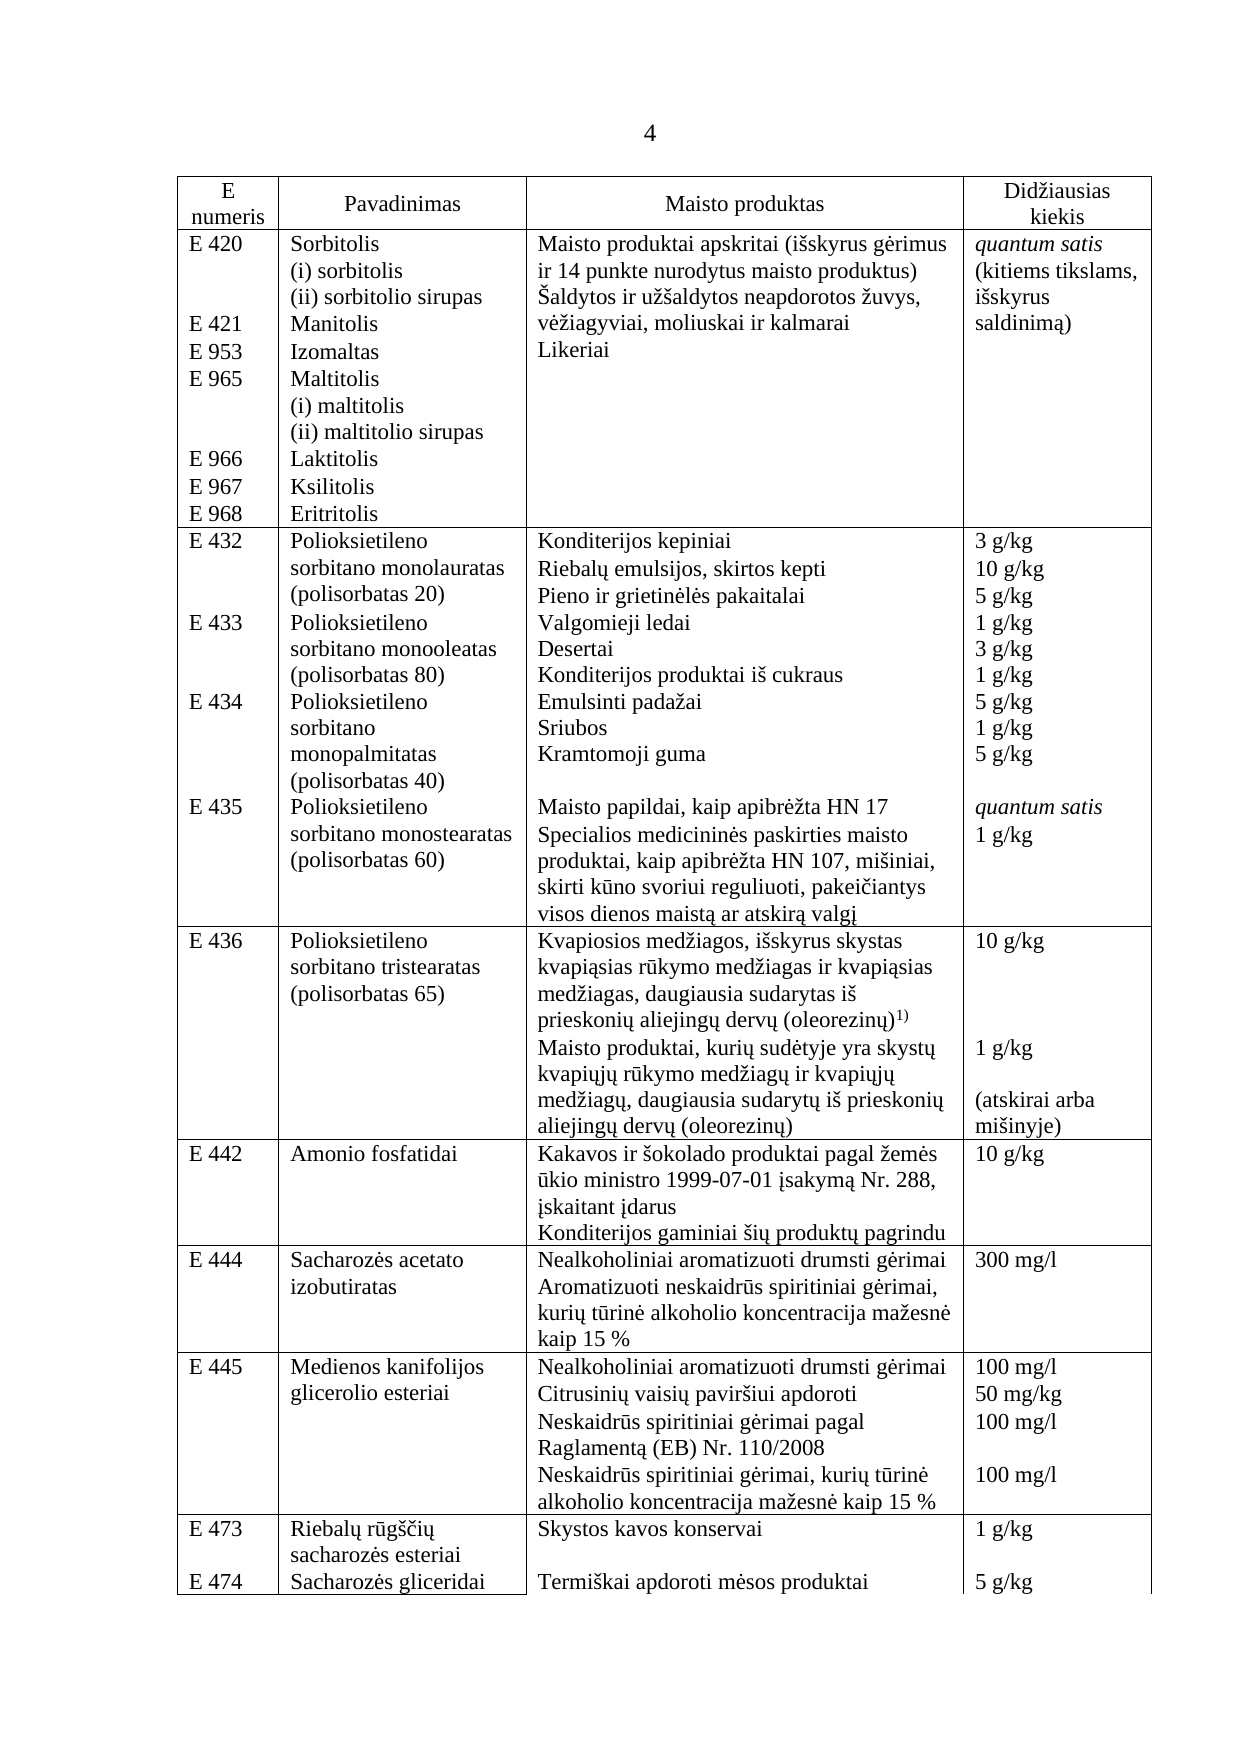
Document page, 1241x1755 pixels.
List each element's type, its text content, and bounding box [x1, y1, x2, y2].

table_cell Medienos kanifolijos glicerolio esteriai [279, 1353, 526, 1514]
table_cell 10 g/kg [964, 1140, 1151, 1245]
table_cell Eritritolis [279, 499, 526, 527]
table_header E numeris [178, 177, 278, 229]
table_cell E 442 [178, 1140, 278, 1245]
table_cell E 968 [178, 499, 278, 527]
table_cell Izomaltas [279, 337, 526, 364]
table_cell E 432 [178, 528, 278, 609]
table_cell E 966 [178, 444, 278, 472]
table_cell Polioksietileno sorbitano monopalmitatas (polisorbatas 40) [279, 688, 526, 793]
table_cell E 473 [178, 1515, 278, 1568]
table_cell 5 g/kg [964, 1568, 1151, 1594]
table_cell Riebalų emulsijos, skirtos kepti [527, 554, 963, 581]
table_cell 5 g/kg [964, 688, 1151, 714]
table_cell Nealkoholiniai aromatizuoti drumsti gėrimai [527, 1353, 963, 1379]
table_cell E 444 [178, 1246, 278, 1352]
table_cell quantum satis [964, 793, 1151, 819]
table_cell Polioksietileno sorbitano monostearatas (polisorbatas 60) [279, 793, 526, 926]
table_cell 10 g/kg [964, 927, 1151, 1032]
table_cell E 435 [178, 793, 278, 926]
table_cell Sacharozės gliceridai [279, 1568, 526, 1594]
table_cell 5 g/kg [964, 741, 1151, 793]
table_cell E 436 [178, 927, 278, 1139]
table_cell 100 mg/l [964, 1460, 1151, 1514]
table_cell 100 mg/l [964, 1407, 1151, 1460]
table_cell 100 mg/l [964, 1353, 1151, 1379]
table_cell E 474 [178, 1568, 278, 1594]
table_cell Ksilitolis [279, 472, 526, 499]
table_cell E 421 [178, 310, 278, 337]
table_cell E 433 [178, 609, 278, 688]
table_cell 300 mg/l [964, 1246, 1151, 1352]
table_cell Kakavos ir šokolado produktai pagal žemės ūkio ministro 1999-07-01 įsakymą Nr. 288, įskaitant įdarus Konditerijos gaminiai šių produktų pagrindu [527, 1140, 963, 1245]
table_cell Maisto produktai apskritai (išskyrus gėrimus ir 14 punkte nurodytus maisto produktus) Šaldytos ir užšaldytos neapdorotos žuvys, vėžiagyviai, moliuskai ir kalmarai Likeriai [527, 230, 963, 527]
table_cell E 420 [178, 230, 278, 309]
table_cell Maisto papildai, kaip apibrėžta HN 17 [527, 793, 963, 819]
table_cell Skystos kavos konservai [527, 1515, 963, 1568]
table_cell 3 g/kg [964, 528, 1151, 554]
table_cell Laktitolis [279, 444, 526, 472]
table_header Didžiausias kiekis [964, 177, 1151, 229]
table_cell 50 mg/kg [964, 1379, 1151, 1407]
table_cell Sorbitolis (i) sorbitolis (ii) sorbitolio sirupas [279, 230, 526, 309]
table_cell Konditerijos produktai iš cukraus [527, 661, 963, 688]
table_cell 1 g/kg [964, 661, 1151, 688]
table_cell Polioksietileno sorbitano monooleatas (polisorbatas 80) [279, 609, 526, 688]
table_cell Amonio fosfatidai [279, 1140, 526, 1245]
table_cell Riebalų rūgščių sacharozės esteriai [279, 1515, 526, 1568]
table_cell Neskaidrūs spiritiniai gėrimai pagal Raglamentą (EB) Nr. 110/2008 [527, 1407, 963, 1460]
table_cell 1 g/kg [964, 1515, 1151, 1568]
table_cell 1 g/kg [964, 820, 1151, 926]
table_cell Maltitolis (i) maltitolis (ii) maltitolio sirupas [279, 364, 526, 444]
table_cell 5 g/kg [964, 581, 1151, 609]
table_cell 10 g/kg [964, 554, 1151, 581]
table_cell Termiškai apdoroti mėsos produktai [527, 1568, 963, 1594]
table_header Maisto produktas [527, 177, 963, 229]
table_cell Specialios medicininės paskirties maisto produktai, kaip apibrėžta HN 107, mišiniai, skirti kūno svoriui reguliuoti, pakeičiantys visos dienos maistą ar atskirą valgį [527, 820, 963, 926]
table_cell Polioksietileno sorbitano tristearatas (polisorbatas 65) [279, 927, 526, 1139]
table_cell Maisto produktai, kurių sudėtyje yra skystų kvapiųjų rūkymo medžiagų ir kvapiųjų medžiagų, daugiausia sudarytų iš prieskonių aliejingų dervų (oleorezinų) [527, 1033, 963, 1139]
table_cell Citrusinių vaisių paviršiui apdoroti [527, 1379, 963, 1407]
table_cell quantum satis (kitiems tikslams, išskyrus saldinimą) [964, 230, 1151, 527]
table_cell Polioksietileno sorbitano monolauratas (polisorbatas 20) [279, 528, 526, 609]
table_cell E 965 [178, 364, 278, 444]
table_cell 3 g/kg [964, 635, 1151, 661]
table_cell Emulsinti padažai [527, 688, 963, 714]
table_cell Neskaidrūs spiritiniai gėrimai, kurių tūrinė alkoholio koncentracija mažesnė kaip 15 % [527, 1460, 963, 1514]
table_cell Konditerijos kepiniai [527, 528, 963, 554]
table_cell Desertai [527, 635, 963, 661]
table_cell Sriubos [527, 714, 963, 741]
table_cell 1 g/kg [964, 714, 1151, 741]
table_cell Kvapiosios medžiagos, išskyrus skystas kvapiąsias rūkymo medžiagas ir kvapiąsias medžiagas, daugiausia sudarytas iš prieskonių aliejingų dervų (oleorezinų)1) [527, 927, 963, 1032]
table_cell Pieno ir grietinėlės pakaitalai [527, 581, 963, 609]
table_cell 1 g/kg [964, 609, 1151, 635]
table_cell E 445 [178, 1353, 278, 1514]
table_header Pavadinimas [279, 177, 526, 229]
table_cell Valgomieji ledai [527, 609, 963, 635]
table_cell Kramtomoji guma [527, 741, 963, 793]
table_cell E 967 [178, 472, 278, 499]
table_cell Sacharozės acetato izobutiratas [279, 1246, 526, 1352]
table_cell E 953 [178, 337, 278, 364]
table_cell Manitolis [279, 310, 526, 337]
table_cell Nealkoholiniai aromatizuoti drumsti gėrimai Aromatizuoti neskaidrūs spiritiniai gėrimai, kurių tūrinė alkoholio koncentracija mažesnė kaip 15 % [527, 1246, 963, 1352]
table_cell 1 g/kg (atskirai arba mišinyje) [964, 1033, 1151, 1139]
table_cell E 434 [178, 688, 278, 793]
